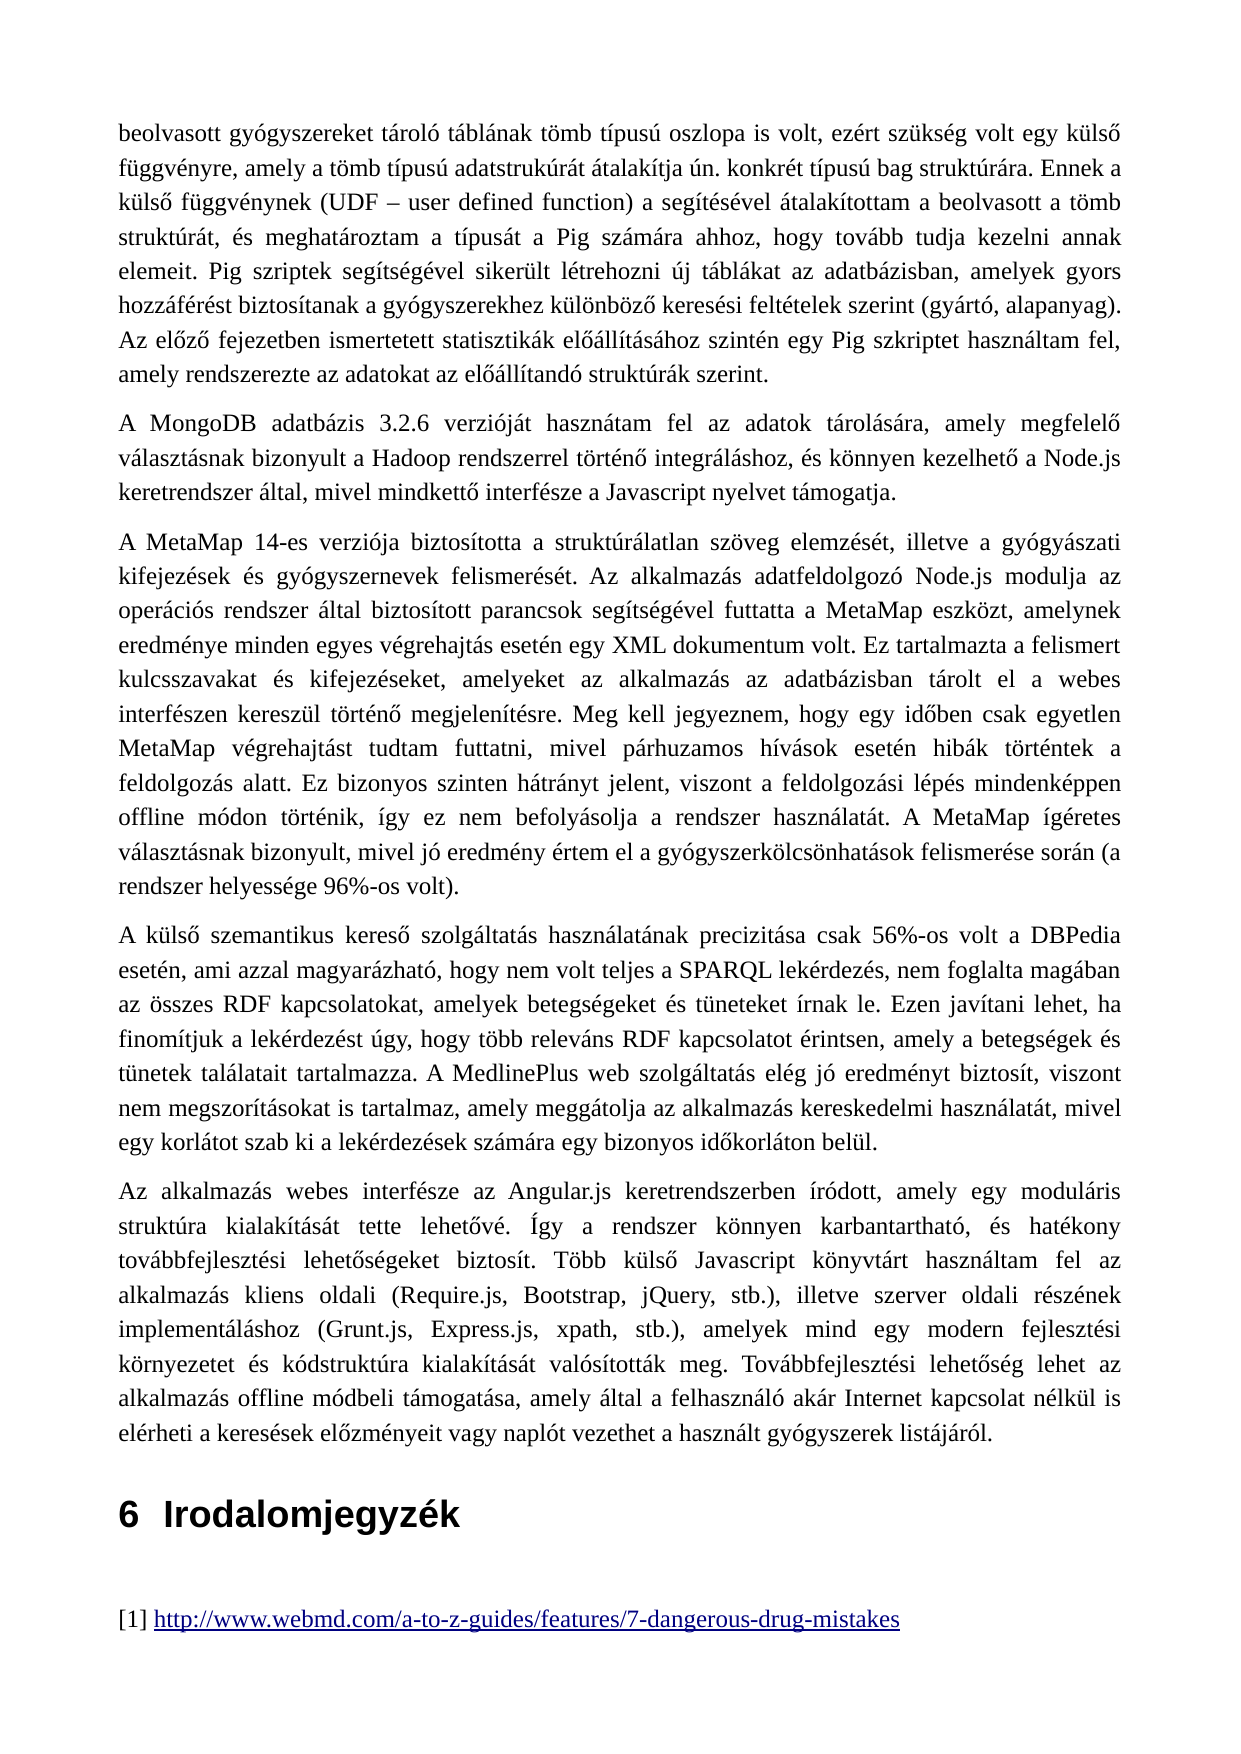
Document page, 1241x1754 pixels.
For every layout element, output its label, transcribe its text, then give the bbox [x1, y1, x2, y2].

subtitle Irodalomjegyzék [118, 1492, 1122, 1535]
text [1] http://www.webmd.com/a-to-z-guides/features/7-dangerous-drug-mistakes [118, 1599, 1122, 1635]
text A MetaMap 14-es verziója biztosította a struktúrálatlan szöveg elemzését, illetve a gyógyászati kifejezések és gyógyszernevek felismerését. Az alkalmazás adatfeldolgozó Node.js modulja az operációs rendszer által biztosított parancsok segítségével futtatta a MetaMap eszközt, amelynek eredménye minden egyes végrehajtás esetén egy XML dokumentum volt. Ez tartalmazta a felismert kulcsszavakat és kifejezéseket, amelyeket az alkalmazás az adatbázisban tárolt el a webes interfészen kereszül történő megjelenítésre. Meg kell jegyeznem, hogy egy időben csak egyetlen MetaMap végrehajtást tudtam futtatni, mivel párhuzamos hívások esetén hibák történtek a feldolgozás alatt. Ez bizonyos szinten hátrányt jelent, viszont a feldolgozási lépés mindenképpen offline módon történik, így ez nem befolyásolja a rendszer használatát. A MetaMap ígéretes választásnak bizonyult, mivel jó eredmény értem el a gyógyszerkölcsönhatások felismerése során (a rendszer helyessége 96%-os volt). [118, 527, 1122, 900]
text beolvasott gyógyszereket tároló táblának tömb típusú oszlopa is volt, ezért szükség volt egy külső függvényre, amely a tömb típusú adatstrukúrát átalakítja ún. konkrét típusú bag struktúrára. Ennek a külső függvénynek (UDF – user defined function) a segítésével átalakítottam a beolvasott a tömb struktúrát, és meghatároztam a típusát a Pig számára ahhoz, hogy tovább tudja kezelni annak elemeit. Pig szriptek segítségével sikerült létrehozni új táblákat az adatbázisban, amelyek gyors hozzáférést biztosítanak a gyógyszerekhez különböző keresési feltételek szerint (gyártó, alapanyag). Az előző fejezetben ismertetett statisztikák előállításához szintén egy Pig szkriptet használtam fel, amely rendszerezte az adatokat az előállítandó struktúrák szerint. [118, 118, 1122, 388]
text A MongoDB adatbázis 3.2.6 verzióját hasznátam fel az adatok tárolására, amely megfelelő választásnak bizonyult a Hadoop rendszerrel történő integráláshoz, és könnyen kezelhető a Node.js keretrendszer által, mivel mindkettő interfésze a Javascript nyelvet támogatja. [118, 408, 1122, 506]
text Az alkalmazás webes interfésze az Angular.js keretrendszerben íródott, amely egy moduláris struktúra kialakítását tette lehetővé. Így a rendszer könnyen karbantartható, és hatékony továbbfejlesztési lehetőségeket biztosít. Több külső Javascript könyvtárt használtam fel az alkalmazás kliens oldali (Require.js, Bootstrap, jQuery, stb.), illetve szerver oldali részének implementáláshoz (Grunt.js, Express.js, xpath, stb.), amelyek mind egy modern fejlesztési környezetet és kódstruktúra kialakítását valósították meg. Továbbfejlesztési lehetőség lehet az alkalmazás offline módbeli támogatása, amely által a felhasználó akár Internet kapcsolat nélkül is elérheti a keresések előzményeit vagy naplót vezethet a használt gyógyszerek listájáról. [118, 1176, 1122, 1446]
text A külső szemantikus kereső szolgáltatás használatának precizitása csak 56%-os volt a DBPedia esetén, ami azzal magyarázható, hogy nem volt teljes a SPARQL lekérdezés, nem foglalta magában az összes RDF kapcsolatokat, amelyek betegségeket és tüneteket írnak le. Ezen javítani lehet, ha finomítjuk a lekérdezést úgy, hogy több releváns RDF kapcsolatot érintsen, amely a betegségek és tünetek találatait tartalmazza. A MedlinePlus web szolgáltatás elég jó eredményt biztosít, viszont nem megszorításokat is tartalmaz, amely meggátolja az alkalmazás kereskedelmi használatát, mivel egy korlátot szab ki a lekérdezések számára egy bizonyos időkorláton belül. [118, 920, 1122, 1156]
